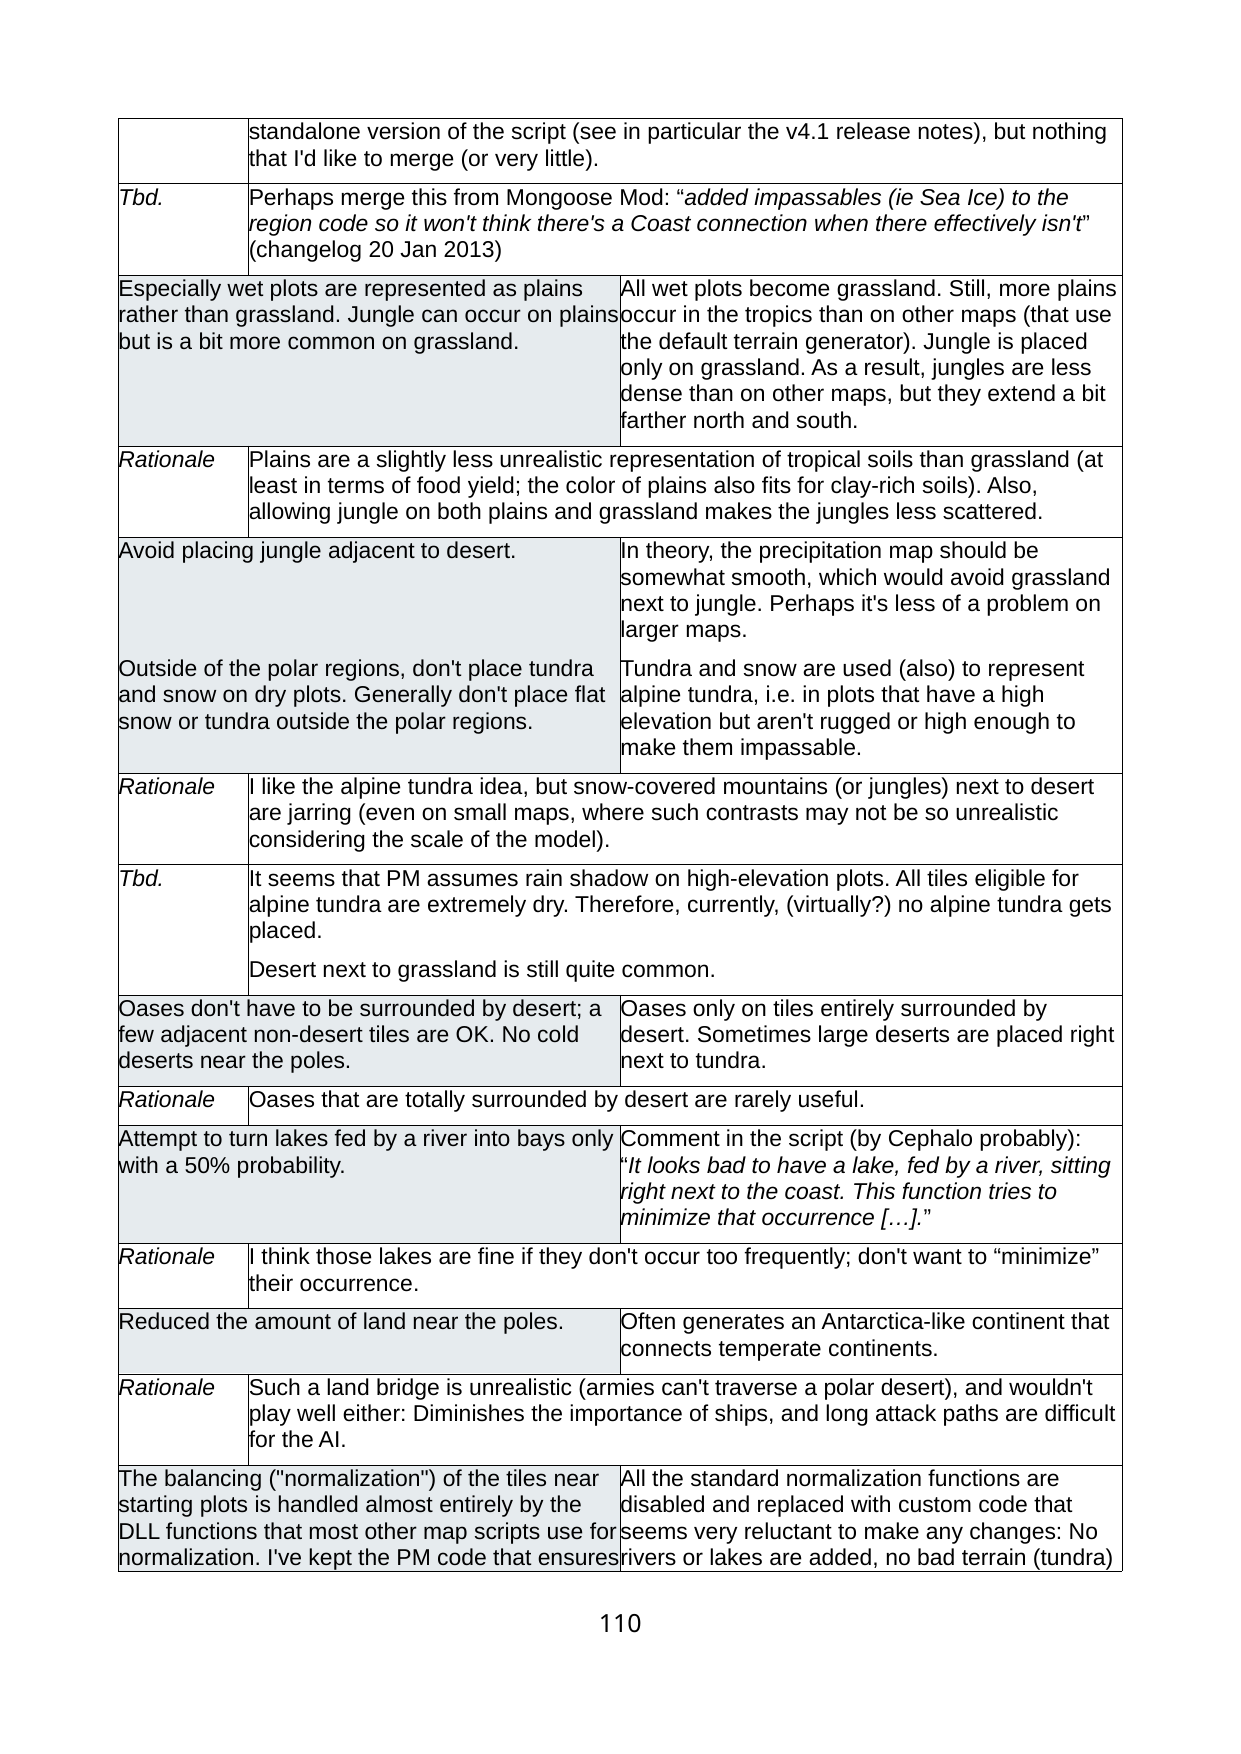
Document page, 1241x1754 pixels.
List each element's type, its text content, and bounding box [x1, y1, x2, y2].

table_cell All wet plots become grassland. Still, more plains occur in the tropics than on other maps (that use the default terrain generator). Jungle is placed only on grassland. As a result, jungles are less dense than on other maps, but they extend a bit farther north and south. [621, 276, 1122, 446]
table_cell All the standard normalization functions are disabled and replaced with custom code that seems very reluctant to make any changes: No rivers or lakes are added, no bad terrain (tundra) [621, 1466, 1122, 1571]
table_cell Rationale [119, 1087, 248, 1125]
table_cell Rationale [119, 1244, 248, 1308]
table_cell Plains are a slightly less unrealistic representation of tropical soils than grassland (at least in terms of food yield; the color of plains also fits for clay-rich soils). Also, allowing jungle on both plains and grassland makes the jungles less scattered. [249, 447, 1122, 537]
table_cell Comment in the script (by Cephalo probably): “It looks bad to have a lake, fed by a river, sitting right next to the coast. This function tries to minimize that occurrence […].” [621, 1126, 1122, 1243]
table_cell Tbd. [119, 865, 248, 995]
table_cell Especially wet plots are represented as plains rather than grassland. Jungle can occur on plains but is a bit more common on grassland. [119, 276, 620, 446]
table_cell It seems that PM assumes rain shadow on high-elevation plots. All tiles eligible for alpine tundra are extremely dry. Therefore, currently, (virtually?) no alpine tundra gets placed. Desert next to grassland is still quite common. [249, 865, 1122, 995]
table_cell Rationale [119, 447, 248, 537]
table_cell Attempt to turn lakes fed by a river into bays only with a 50% probability. [119, 1126, 620, 1243]
table_cell The balancing ("normalization") of the tiles near starting plots is handled almost entirely by the DLL functions that most other map scripts use for normalization. I've kept the PM code that ensures [119, 1466, 620, 1571]
table_cell standalone version of the script (see in particular the v4.1 release notes), but nothing that I'd like to merge (or very little). [249, 119, 1122, 183]
table_cell In theory, the precipitation map should be somewhat smooth, which would avoid grassland next to jungle. Perhaps it's less of a problem on larger maps. Tundra and snow are used (also) to represent alpine tundra, i.e. in plots that have a high elevation but aren't rugged or high enough to make them impassable. [621, 538, 1122, 773]
table_cell Perhaps merge this from Mongoose Mod: “added impassables (ie Sea Ice) to the region code so it won't think there's a Coast connection when there effectively isn't” (changelog 20 Jan 2013) [249, 184, 1122, 275]
table_cell Avoid placing jungle adjacent to desert. Outside of the polar regions, don't place tundra and snow on dry plots. Generally don't place flat snow or tundra outside the polar regions. [119, 538, 620, 773]
table_cell I think those lakes are fine if they don't occur too frequently; don't want to “minimize” their occurrence. [249, 1244, 1122, 1308]
table_cell Tbd. [119, 184, 248, 275]
table_cell Such a land bridge is unrealistic (armies can't traverse a polar desert), and wouldn't play well either: Diminishes the importance of ships, and long attack paths are difficult for the AI. [249, 1375, 1122, 1465]
table_cell Often generates an Antarctica-like continent that connects temperate continents. [621, 1309, 1122, 1373]
table_cell I like the alpine tundra idea, but snow-covered mountains (or jungles) next to desert are jarring (even on small maps, where such contrasts may not be so unrealistic considering the scale of the model). [249, 774, 1122, 864]
table_cell Oases don't have to be surrounded by desert; a few adjacent non-desert tiles are OK. No cold deserts near the poles. [119, 996, 620, 1086]
table_cell [119, 119, 248, 183]
table_cell Reduced the amount of land near the poles. [119, 1309, 620, 1373]
table_cell Oases only on tiles entirely surrounded by desert. Sometimes large deserts are placed right next to tundra. [621, 996, 1122, 1086]
table_cell Rationale [119, 774, 248, 864]
table_cell Rationale [119, 1375, 248, 1465]
table_cell Oases that are totally surrounded by desert are rarely useful. [249, 1087, 1122, 1125]
